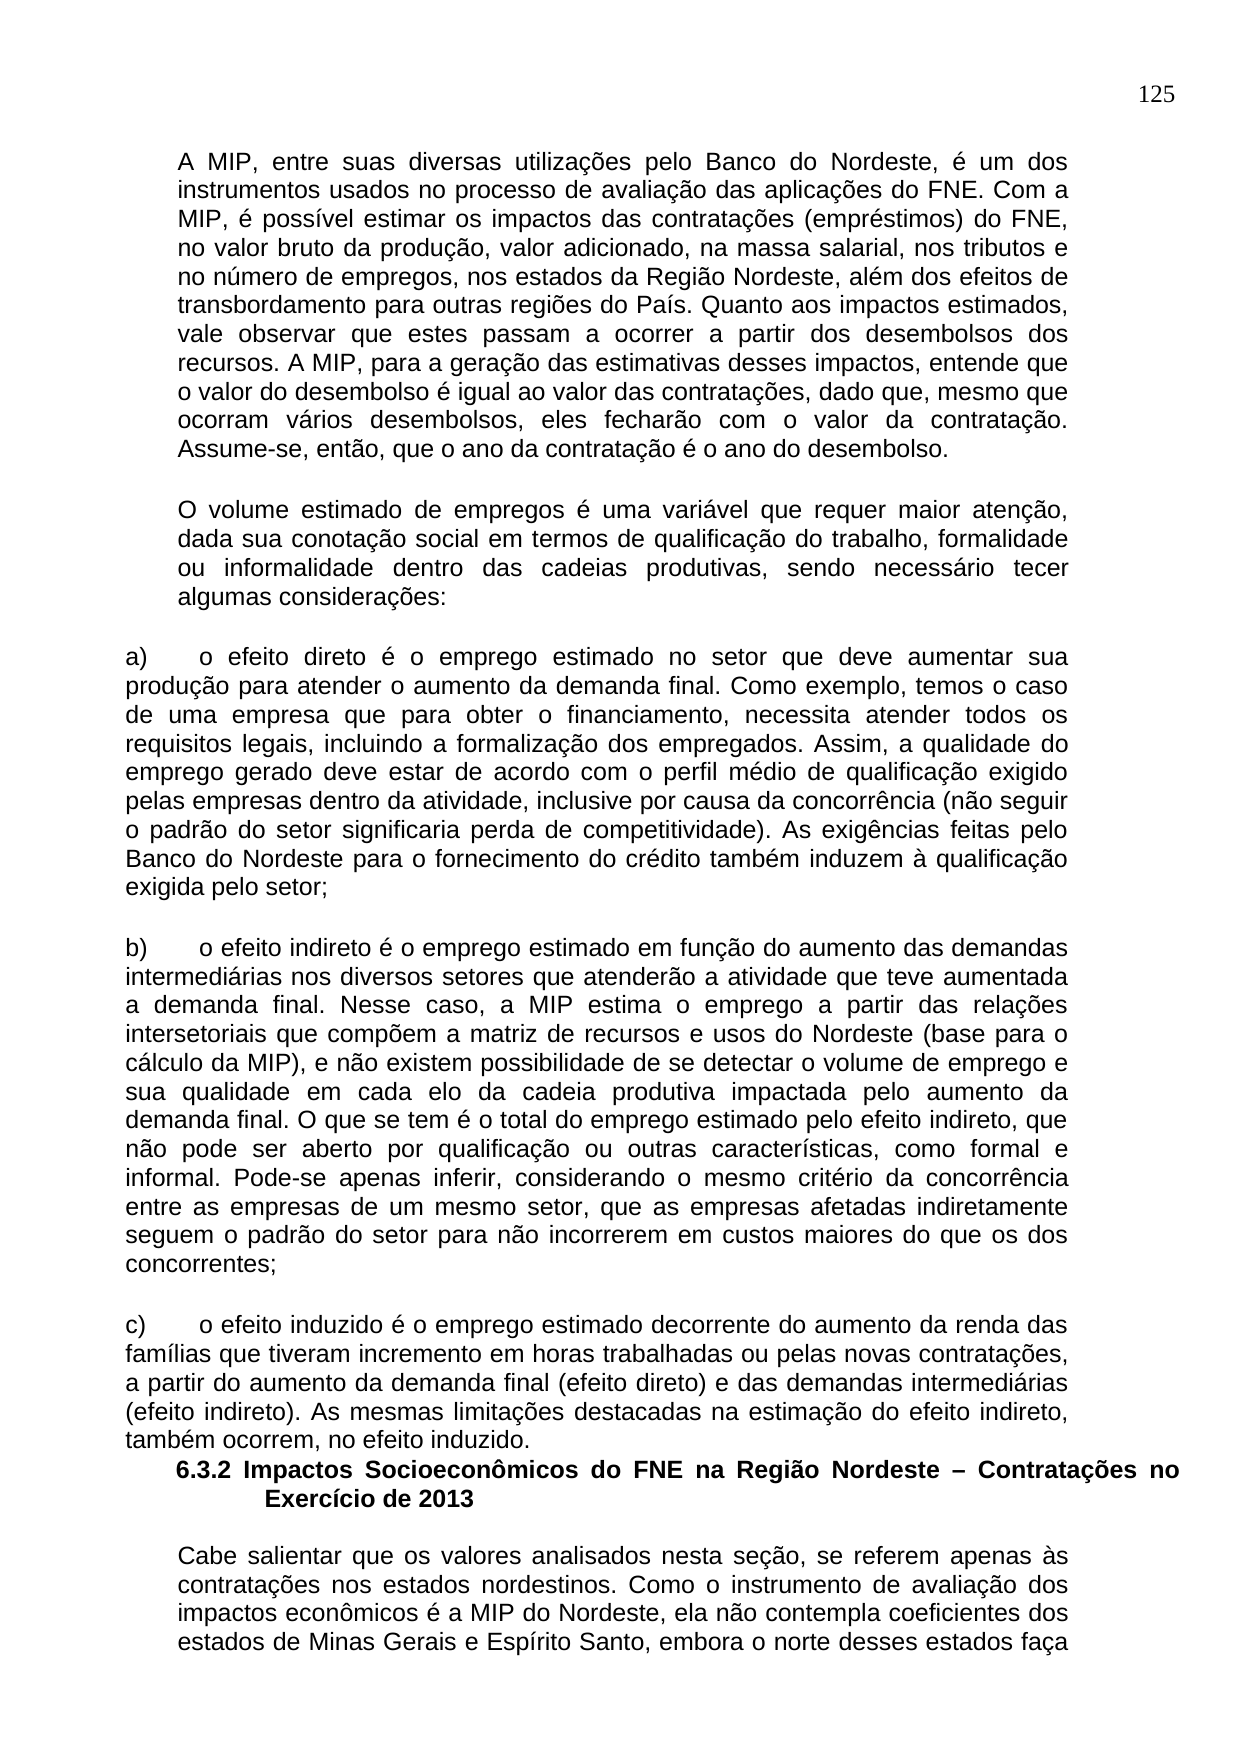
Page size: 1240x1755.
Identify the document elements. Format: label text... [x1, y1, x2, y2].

text Cabe salientar que os valores analisados nesta seção, se referem apenas às contratações nos estados nordestinos. Como o instrumento de avaliação dos impactos econômicos é a MIP do Nordeste, ela não contempla coeficientes dos estados de Minas Gerais e Espírito Santo, embora o norte desses estados faça [177, 1541, 1070, 1656]
list o efeito induzido é o emprego estimado decorrente do aumento da renda das famílias que tiveram incremento em horas trabalhadas ou pelas novas contratações, a partir do aumento da demanda final (efeito direto) e das demandas intermediárias (efeito indireto). As mesmas limitações destacadas na estimação do efeito indireto, também ocorrem, no efeito induzido. [125, 1310, 1070, 1454]
text 6.3.2 Impactos Socioeconômicos do FNE na Região Nordeste – Contratações no Exercício de 2013 [176, 1456, 1181, 1513]
list o efeito direto é o emprego estimado no setor que deve aumentar sua produção para atender o aumento da demanda final. Como exemplo, temos o caso de uma empresa que para obter o financiamento, necessita atender todos os requisitos legais, incluindo a formalização dos empregados. Assim, a qualidade do emprego gerado deve estar de acordo com o perfil médio de qualificação exigido pelas empresas dentro da atividade, inclusive por causa da concorrência (não seguir o padrão do setor significaria perda de competitividade). As exigências feitas pelo Banco do Nordeste para o fornecimento do crédito também induzem à qualificação exigida pelo setor; [125, 642, 1070, 901]
text O volume estimado de empregos é uma variável que requer maior atenção, dada sua conotação social em termos de qualificação do trabalho, formalidade ou informalidade dentro das cadeias produtivas, sendo necessário tecer algumas considerações: [177, 495, 1070, 610]
text A MIP, entre suas diversas utilizações pelo Banco do Nordeste, é um dos instrumentos usados no processo de avaliação das aplicações do FNE. Com a MIP, é possível estimar os impactos das contratações (empréstimos) do FNE, no valor bruto da produção, valor adicionado, na massa salarial, nos tributos e no número de empregos, nos estados da Região Nordeste, além dos efeitos de transbordamento para outras regiões do País. Quanto aos impactos estimados, vale observar que estes passam a ocorrer a partir dos desembolsos dos recursos. A MIP, para a geração das estimativas desses impactos, entende que o valor do desembolso é igual ao valor das contratações, dado que, mesmo que ocorram vários desembolsos, eles fecharão com o valor da contratação. Assume-se, então, que o ano da contratação é o ano do desembolso. [177, 147, 1070, 463]
list o efeito indireto é o emprego estimado em função do aumento das demandas intermediárias nos diversos setores que atenderão a atividade que teve aumentada a demanda final. Nesse caso, a MIP estima o emprego a partir das relações intersetoriais que compõem a matriz de recursos e usos do Nordeste (base para o cálculo da MIP), e não existem possibilidade de se detectar o volume de emprego e sua qualidade em cada elo da cadeia produtiva impactada pelo aumento da demanda final. O que se tem é o total do emprego estimado pelo efeito indireto, que não pode ser aberto por qualificação ou outras características, como formal e informal. Pode-se apenas inferir, considerando o mesmo critério da concorrência entre as empresas de um mesmo setor, que as empresas afetadas indiretamente seguem o padrão do setor para não incorrerem em custos maiores do que os dos concorrentes; [125, 933, 1070, 1278]
